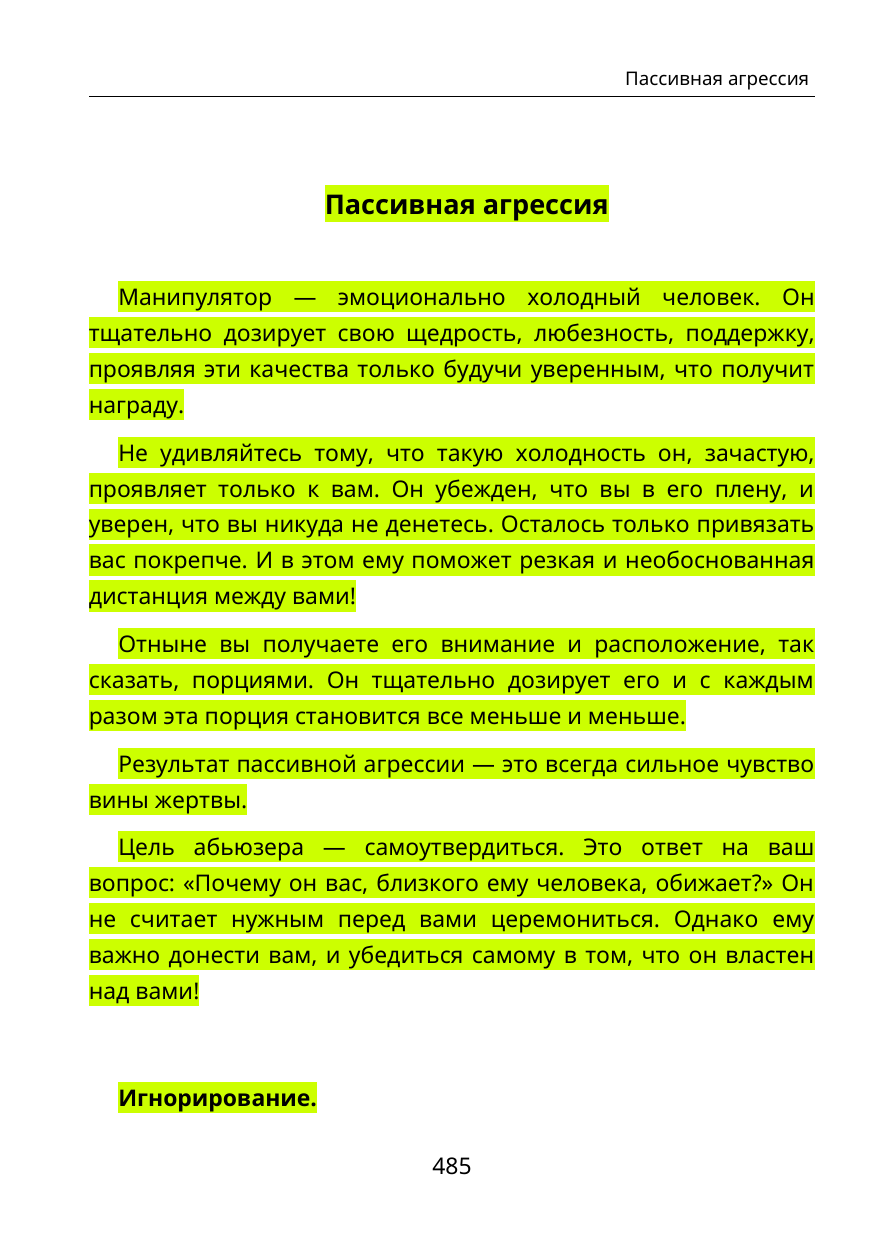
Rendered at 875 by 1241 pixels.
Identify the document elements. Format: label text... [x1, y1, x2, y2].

text Результат пассивной агрессии — это всегда сильное чувство вины жертвы. [88, 748, 815, 815]
subtitle Пассивная агрессия [88, 185, 815, 222]
text Манипулятор — эмоционально холодный человек. Он тщательно дозирует свою щедрость, любезность, поддержку, проявляя эти качества только будучи уверенным, что получит награду. [88, 281, 815, 420]
text Цель абьюзера — самоутвердиться. Это ответ на ваш вопрос: «Почему он вас, близкого ему человека, обижает?» Он не считает нужным перед вами церемониться. Однако ему важно донести вам, и убедиться самому в том, что он властен над вами! [88, 831, 815, 1006]
text Не удивляйтесь тому, что такую холодность он, зачастую, проявляет только к вам. Он убежден, что вы в его плену, и уверен, что вы никуда не денетесь. Осталось только привязать вас покрепче. И в этом ему поможет резкая и необоснованная дистанция между вами! [88, 437, 815, 612]
text Отныне вы получаете его внимание и расположение, так сказать, порциями. Он тщательно дозирует его и с каждым разом эта порция становится все меньше и меньше. [88, 628, 815, 731]
subtitle Игнорирование. [88, 1082, 815, 1113]
